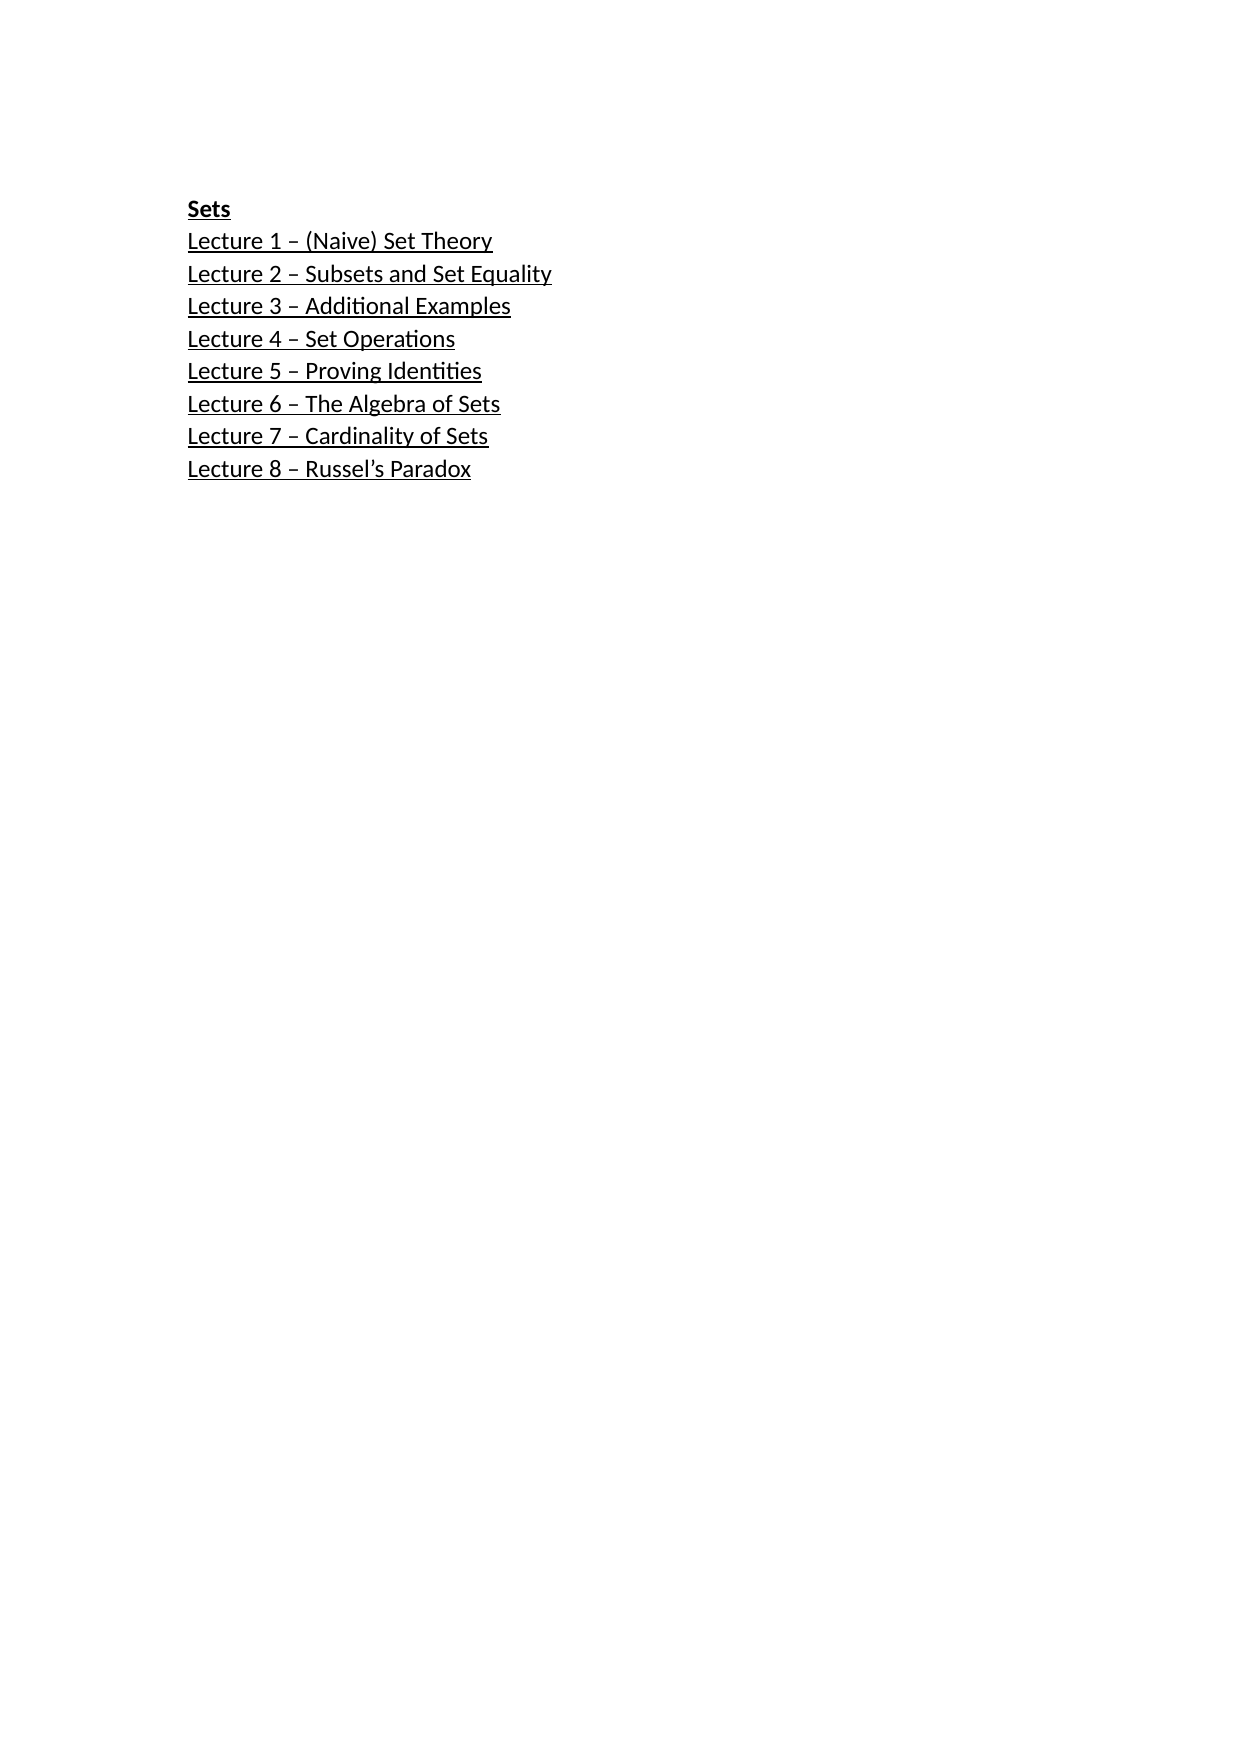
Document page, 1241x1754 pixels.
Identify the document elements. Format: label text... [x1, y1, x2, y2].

text Lecture 2 – Subsets and Set Equality [187, 259, 1053, 292]
text Lecture 7 – Cardinality of Sets [187, 422, 1053, 454]
text Lecture 6 – The Algebra of Sets [187, 389, 1053, 422]
text Lecture 4 – Set Operations [187, 324, 1053, 357]
text Sets [187, 194, 1053, 227]
text Lecture 5 – Proving Identities [187, 357, 1053, 389]
text Lecture 8 – Russel’s Paradox [187, 454, 1053, 487]
text Lecture 3 – Additional Examples [187, 292, 1053, 324]
text Lecture 1 – (Naive) Set Theory [187, 227, 1053, 259]
